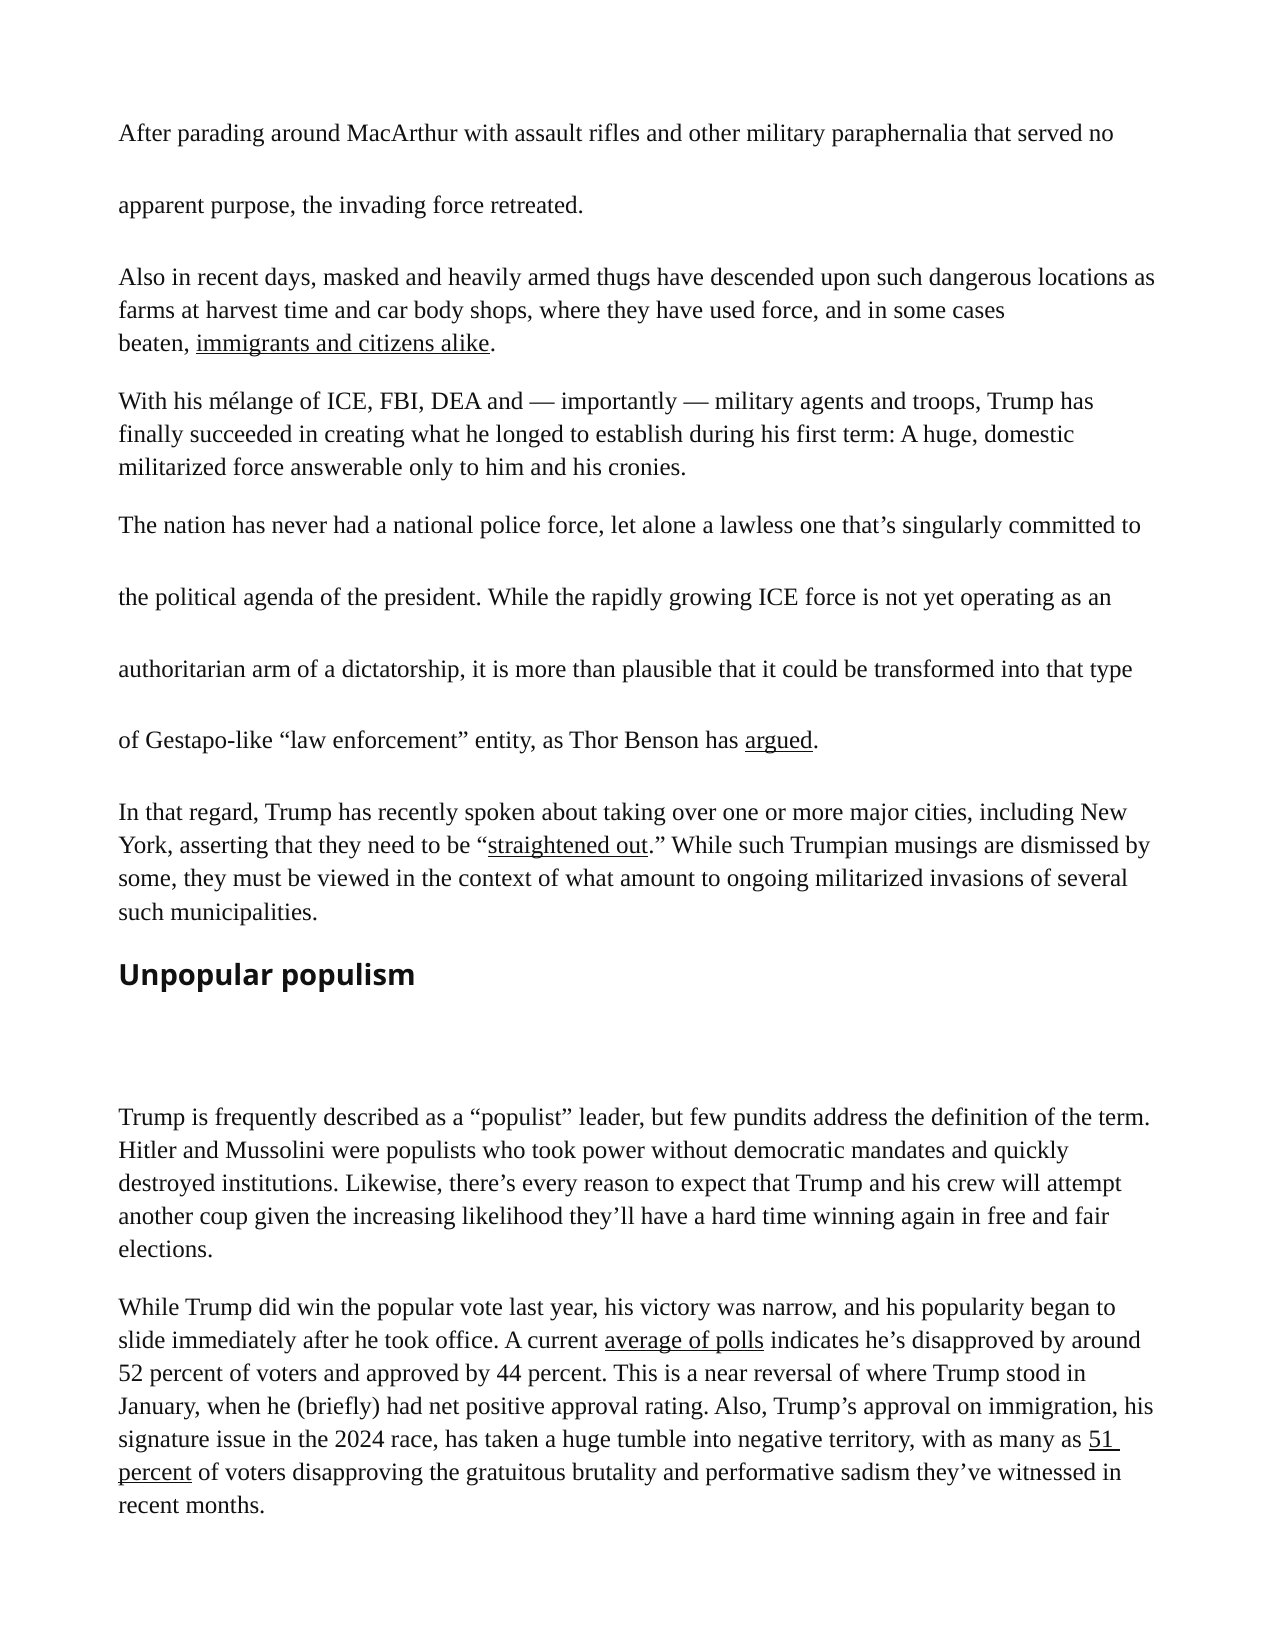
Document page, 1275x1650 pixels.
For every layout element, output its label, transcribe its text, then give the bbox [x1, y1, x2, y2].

text Trump is frequently described as a “populist” leader, but few pundits address the definition of the term. Hitler and Mussolini were populists who took power without democratic mandates and quickly destroyed institutions. Likewise, there’s every reason to expect that Trump and his crew will attempt another coup given the increasing likelihood they’ll have a hard time winning again in free and fair elections. [118, 1102, 1157, 1263]
text With his mélange of ICE, FBI, DEA and — importantly — military agents and troops, Trump has finally succeeded in creating what he longed to establish during his first term: A huge, domestic militarized force answerable only to him and his cronies. [118, 386, 1157, 481]
text In that regard, Trump has recently spoken about taking over one or more major cities, including New York, asserting that they need to be “straightened out.” While such Trumpian musings are dismissed by some, they must be viewed in the context of what amount to ongoing militarized invasions of several such municipalities. [118, 797, 1157, 925]
text While Trump did win the popular vote last year, his victory was narrow, and his popularity began to slide immediately after he took office. A current average of polls indicates he’s disapproved by around 52 percent of voters and approved by 44 percent. This is a near reversal of where Trump stood in January, when he (briefly) had net positive approval rating. Also, Trump’s approval on immigration, his signature issue in the 2024 race, has taken a huge tumble into negative territory, with as many as 51 percent of voters disapproving the gratuitous brutality and performative sadism they’ve witnessed in recent months. [118, 1292, 1157, 1519]
subtitle Unpopular populism [118, 954, 1157, 994]
text After parading around MacArthur with assault rifles and other military paraphernalia that served no apparent purpose, the invading force retreated. [118, 118, 1157, 219]
text The nation has never had a national police force, let alone a lawless one that’s singularly committed to the political agenda of the president. While the rapidly growing ICE force is not yet operating as an authoritarian arm of a dictatorship, it is more than plausible that it could be transformed into that type of Gestapo-like “law enforcement” entity, as Thor Benson has argued. [118, 510, 1157, 754]
text Also in recent days, masked and heavily armed thugs have descended upon such dangerous locations as farms at harvest time and car body shops, where they have used force, and in some cases beaten, immigrants and citizens alike. [118, 262, 1157, 357]
